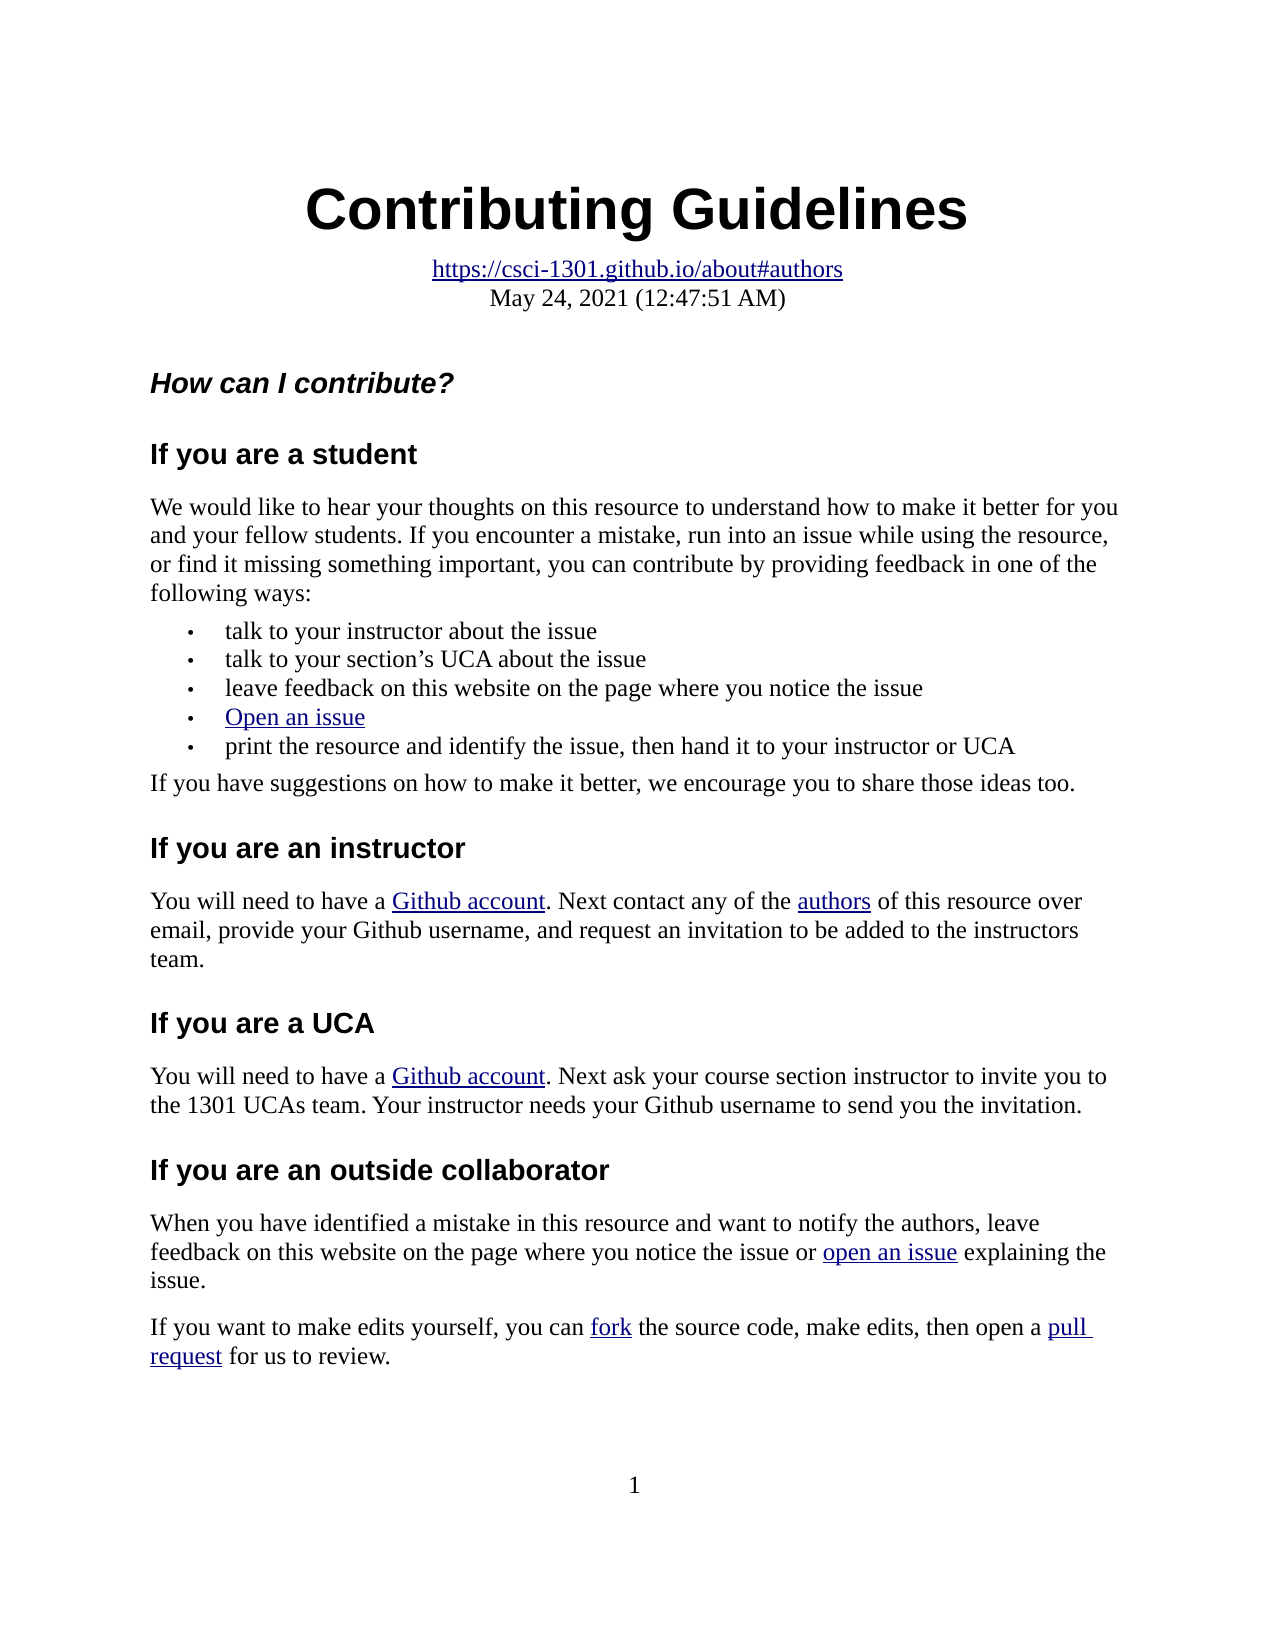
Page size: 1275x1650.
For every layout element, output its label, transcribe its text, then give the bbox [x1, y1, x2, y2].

subtitle If you are an outside collaborator [150, 1153, 1125, 1186]
list talk to your section’s UCA about the issue [187, 644, 1125, 673]
text We would like to hear your thoughts on this resource to understand how to make it better for you and your fellow students. If you encounter a mistake, run into an issue while using the resource, or find it missing something important, you can contribute by providing feedback in one of the following ways: [150, 492, 1125, 607]
list leave feedback on this website on the page where you notice the issue [187, 673, 1125, 702]
subtitle How can I contribute? [150, 366, 1125, 399]
text May 24, 2021 (12:47:51 AM) [150, 283, 1125, 312]
text https://csci-1301.github.io/about#authors [150, 254, 1125, 283]
subtitle If you are an instructor [150, 831, 1125, 865]
list Open an issue [187, 702, 1125, 731]
text When you have identified a mistake in this resource and want to notify the authors, leave feedback on this website on the page where you notice the issue or open an issue explaining the issue. [150, 1208, 1125, 1294]
list print the resource and identify the issue, then hand it to your instructor or UCA [187, 731, 1125, 759]
text You will need to have a Github account. Next contact any of the authors of this resource over email, provide your Github username, and request an invitation to be added to the instructors team. [150, 886, 1125, 972]
list talk to your instructor about the issue [187, 616, 1125, 644]
title Contributing Guidelines [150, 175, 1125, 242]
text If you have suggestions on how to make it better, we encourage you to share those ideas too. [150, 768, 1125, 797]
text If you want to make edits yourself, you can fork the source code, make edits, then open a pull request for us to review. [150, 1312, 1125, 1369]
subtitle If you are a student [150, 437, 1125, 470]
text You will need to have a Github account. Next ask your course section instructor to invite you to the 1301 UCAs team. Your instructor needs your Github username to send you the invitation. [150, 1061, 1125, 1119]
subtitle If you are a UCA [150, 1006, 1125, 1040]
